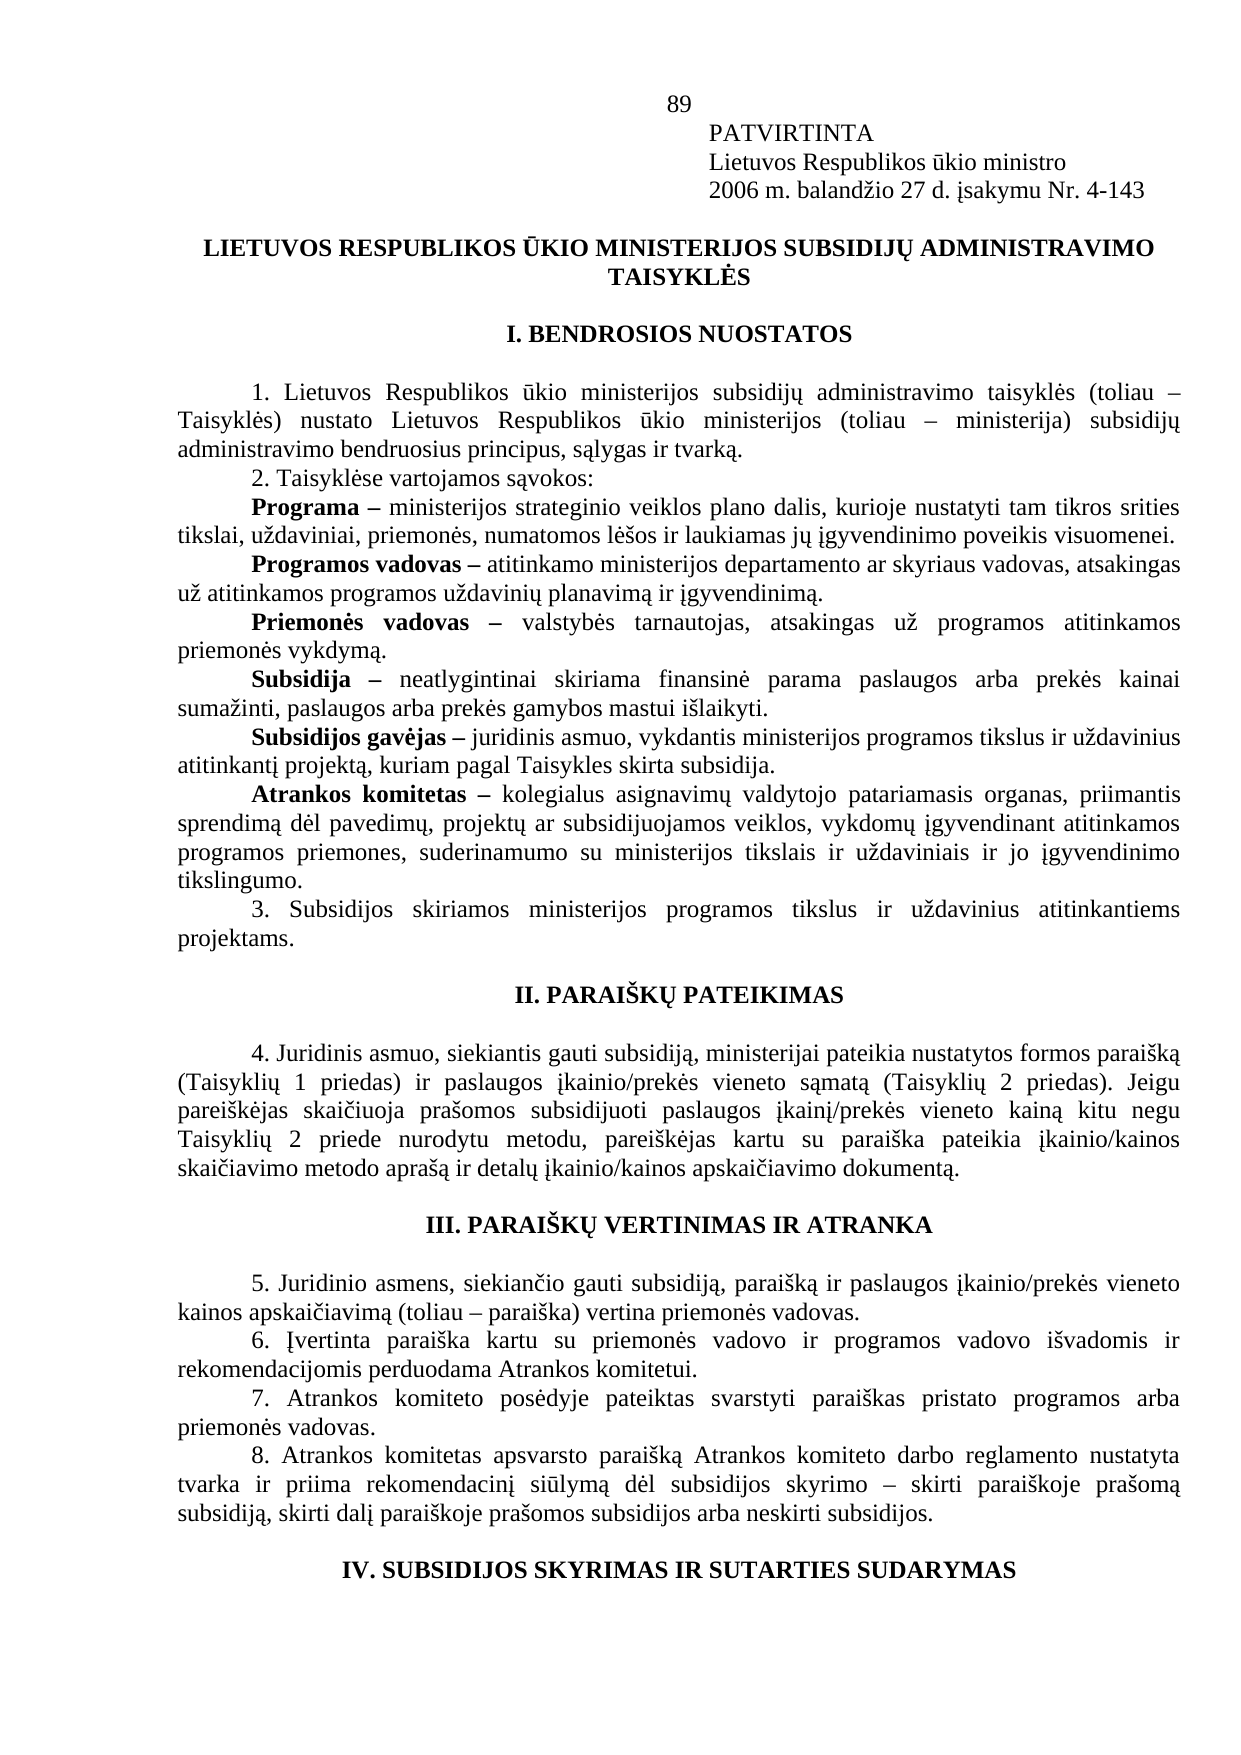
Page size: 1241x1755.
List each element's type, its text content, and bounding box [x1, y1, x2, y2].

text 7. Atrankos komiteto posėdyje pateiktas svarstyti paraiškas pristato programos arba priemonės vadovas. [177, 1383, 1181, 1441]
text Lietuvos Respublikos ūkio ministro [177, 147, 1181, 176]
text Atrankos komitetas – kolegialus asignavimų valdytojo patariamasis organas, priimantis sprendimą dėl pavedimų, projektų ar subsidijuojamos veiklos, vykdomų įgyvendinant atitinkamos programos priemones, suderinamumo su ministerijos tikslais ir uždaviniais ir jo įgyvendinimo tikslingumo. [177, 779, 1181, 894]
text 2. Taisyklėse vartojamos sąvokos: [177, 463, 1181, 492]
text II. PARAIŠKŲ PATEIKIMAS [177, 981, 1181, 1009]
text LIETUVOS RESPUBLIKOS ŪKIO MINISTERIJOS SUBSIDIJŲ ADMINISTRAVIMO TAISYKLĖS [177, 233, 1181, 291]
text 3. Subsidijos skiriamos ministerijos programos tikslus ir uždavinius atitinkantiems projektams. [177, 894, 1181, 952]
text 1. Lietuvos Respublikos ūkio ministerijos subsidijų administravimo taisyklės (toliau – Taisyklės) nustato Lietuvos Respublikos ūkio ministerijos (toliau – ministerija) subsidijų administravimo bendruosius principus, sąlygas ir tvarką. [177, 377, 1181, 463]
text Programa – ministerijos strateginio veiklos plano dalis, kurioje nustatyti tam tikros srities tikslai, uždaviniai, priemonės, numatomos lėšos ir laukiamas jų įgyvendinimo poveikis visuomenei. [177, 492, 1181, 549]
text 6. Įvertinta paraiška kartu su priemonės vadovo ir programos vadovo išvadomis ir rekomendacijomis perduodama Atrankos komitetui. [177, 1326, 1181, 1383]
text Priemonės vadovas – valstybės tarnautojas, atsakingas už programos atitinkamos priemonės vykdymą. [177, 607, 1181, 664]
text PATVIRTINTA [709, 118, 1181, 147]
text 2006 m. balandžio 27 d. įsakymu Nr. 4-143 [177, 176, 1181, 204]
text 5. Juridinio asmens, siekiančio gauti subsidiją, paraišką ir paslaugos įkainio/prekės vieneto kainos apskaičiavimą (toliau – paraiška) vertina priemonės vadovas. [177, 1268, 1181, 1326]
text Subsidijos gavėjas – juridinis asmuo, vykdantis ministerijos programos tikslus ir uždavinius atitinkantį projektą, kuriam pagal Taisykles skirta subsidija. [177, 722, 1181, 779]
text 8. Atrankos komitetas apsvarsto paraišką Atrankos komiteto darbo reglamento nustatyta tvarka ir priima rekomendacinį siūlymą dėl subsidijos skyrimo – skirti paraiškoje prašomą subsidiją, skirti dalį paraiškoje prašomos subsidijos arba neskirti subsidijos. [177, 1441, 1181, 1527]
text III. PARAIŠKŲ VERTINIMAS IR ATRANKA [177, 1211, 1181, 1239]
text Programos vadovas – atitinkamo ministerijos departamento ar skyriaus vadovas, atsakingas už atitinkamos programos uždavinių planavimą ir įgyvendinimą. [177, 549, 1181, 607]
text I. BENDROSIOS NUOSTATOS [177, 319, 1181, 348]
text Subsidija – neatlygintinai skiriama finansinė parama paslaugos arba prekės kainai sumažinti, paslaugos arba prekės gamybos mastui išlaikyti. [177, 664, 1181, 722]
text 4. Juridinis asmuo, siekiantis gauti subsidiją, ministerijai pateikia nustatytos formos paraišką (Taisyklių 1 priedas) ir paslaugos įkainio/prekės vieneto sąmatą (Taisyklių 2 priedas). Jeigu pareiškėjas skaičiuoja prašomos subsidijuoti paslaugos įkainį/prekės vieneto kainą kitu negu Taisyklių 2 priede nurodytu metodu, pareiškėjas kartu su paraiška pateikia įkainio/kainos skaičiavimo metodo aprašą ir detalų įkainio/kainos apskaičiavimo dokumentą. [177, 1038, 1181, 1182]
text IV. SUBSIDIJOS SKYRIMAS IR SUTARTIES SUDARYMAS [177, 1556, 1181, 1584]
